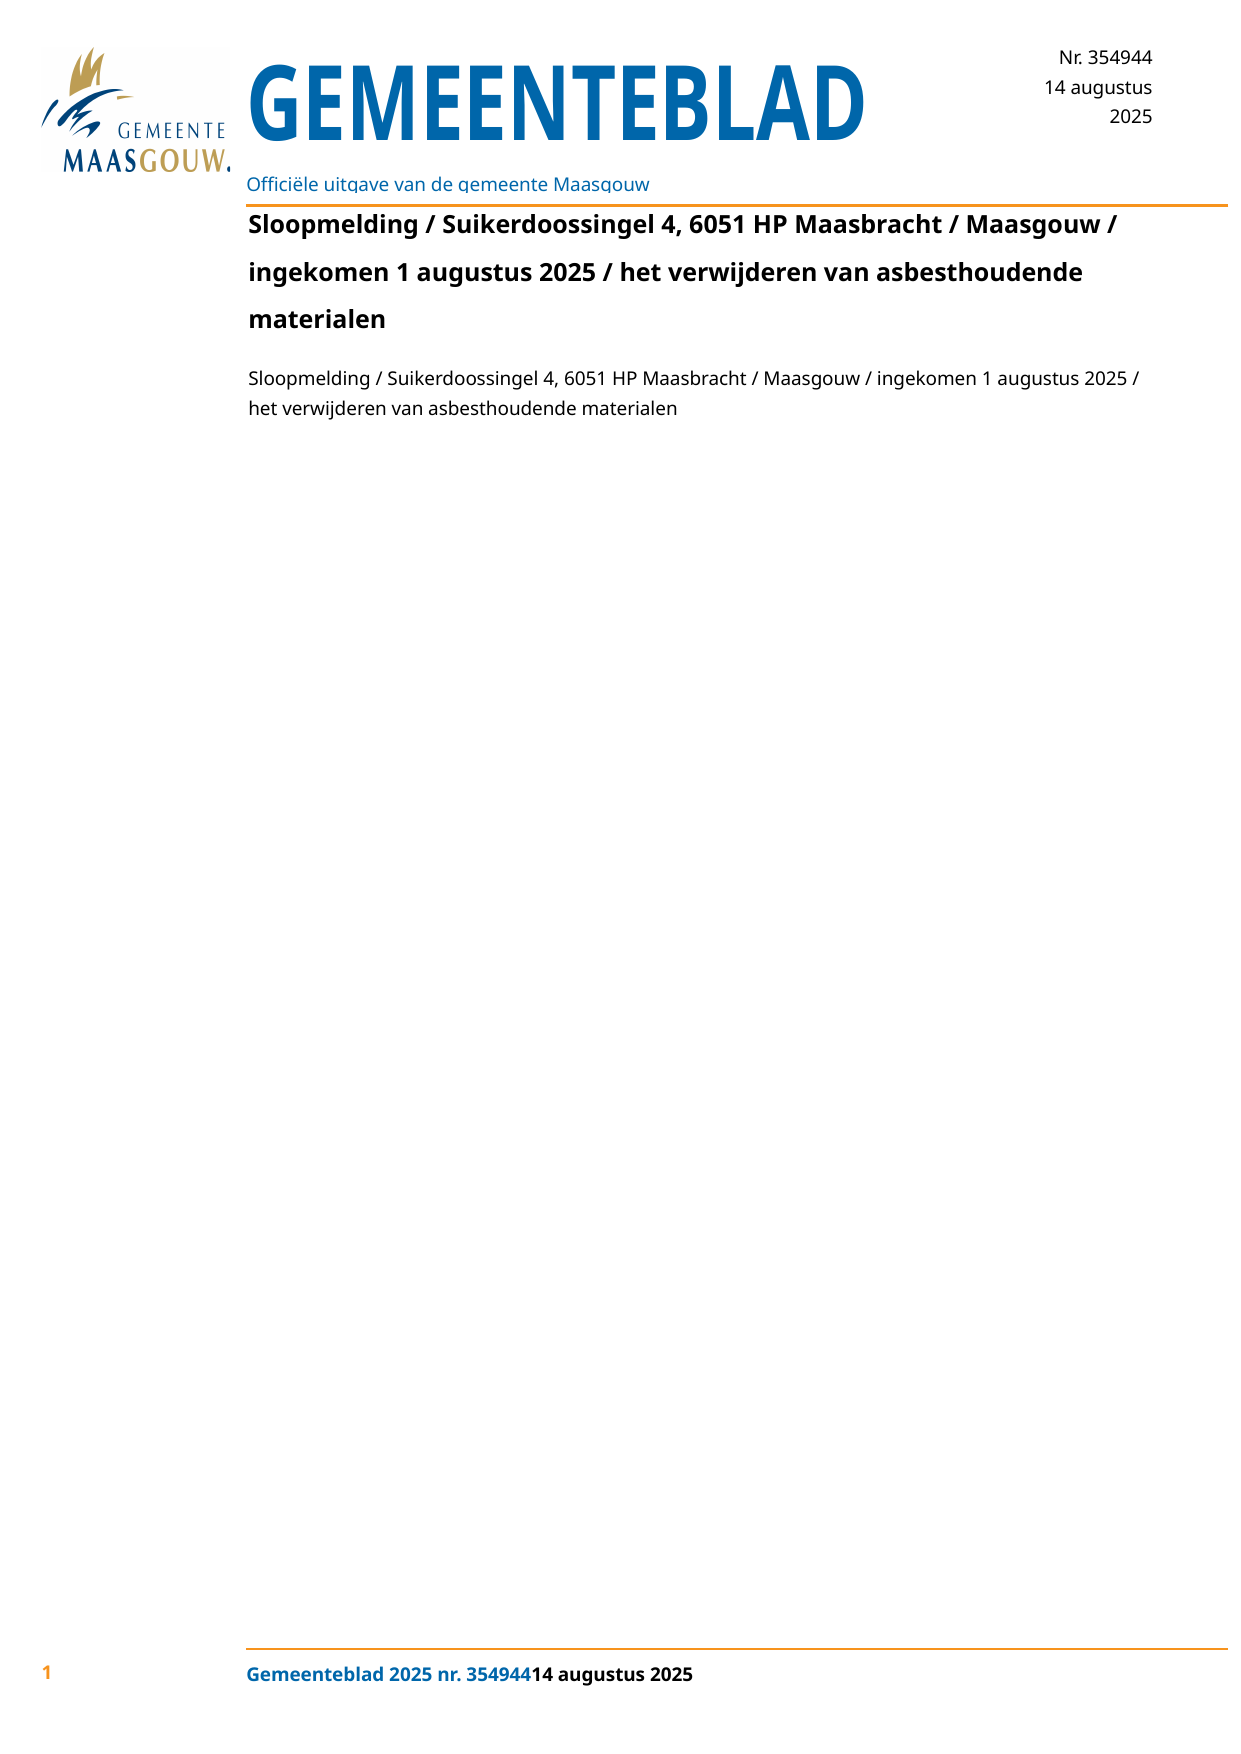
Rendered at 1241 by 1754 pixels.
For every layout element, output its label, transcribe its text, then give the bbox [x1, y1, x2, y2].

picture [41, 47, 231, 172]
text Sloopmelding / Suikerdoossingel 4, 6051 HP Maasbracht / Maasgouw / ingekomen 1 augustus 2025 / het verwijderen van asbesthoudende materialen [248, 366, 1152, 421]
text Sloopmelding / Suikerdoossingel 4, 6051 HP Maasbracht / Maasgouw / ingekomen 1 augustus 2025 / het verwijderen van asbesthoudende materialen [248, 207, 1152, 336]
